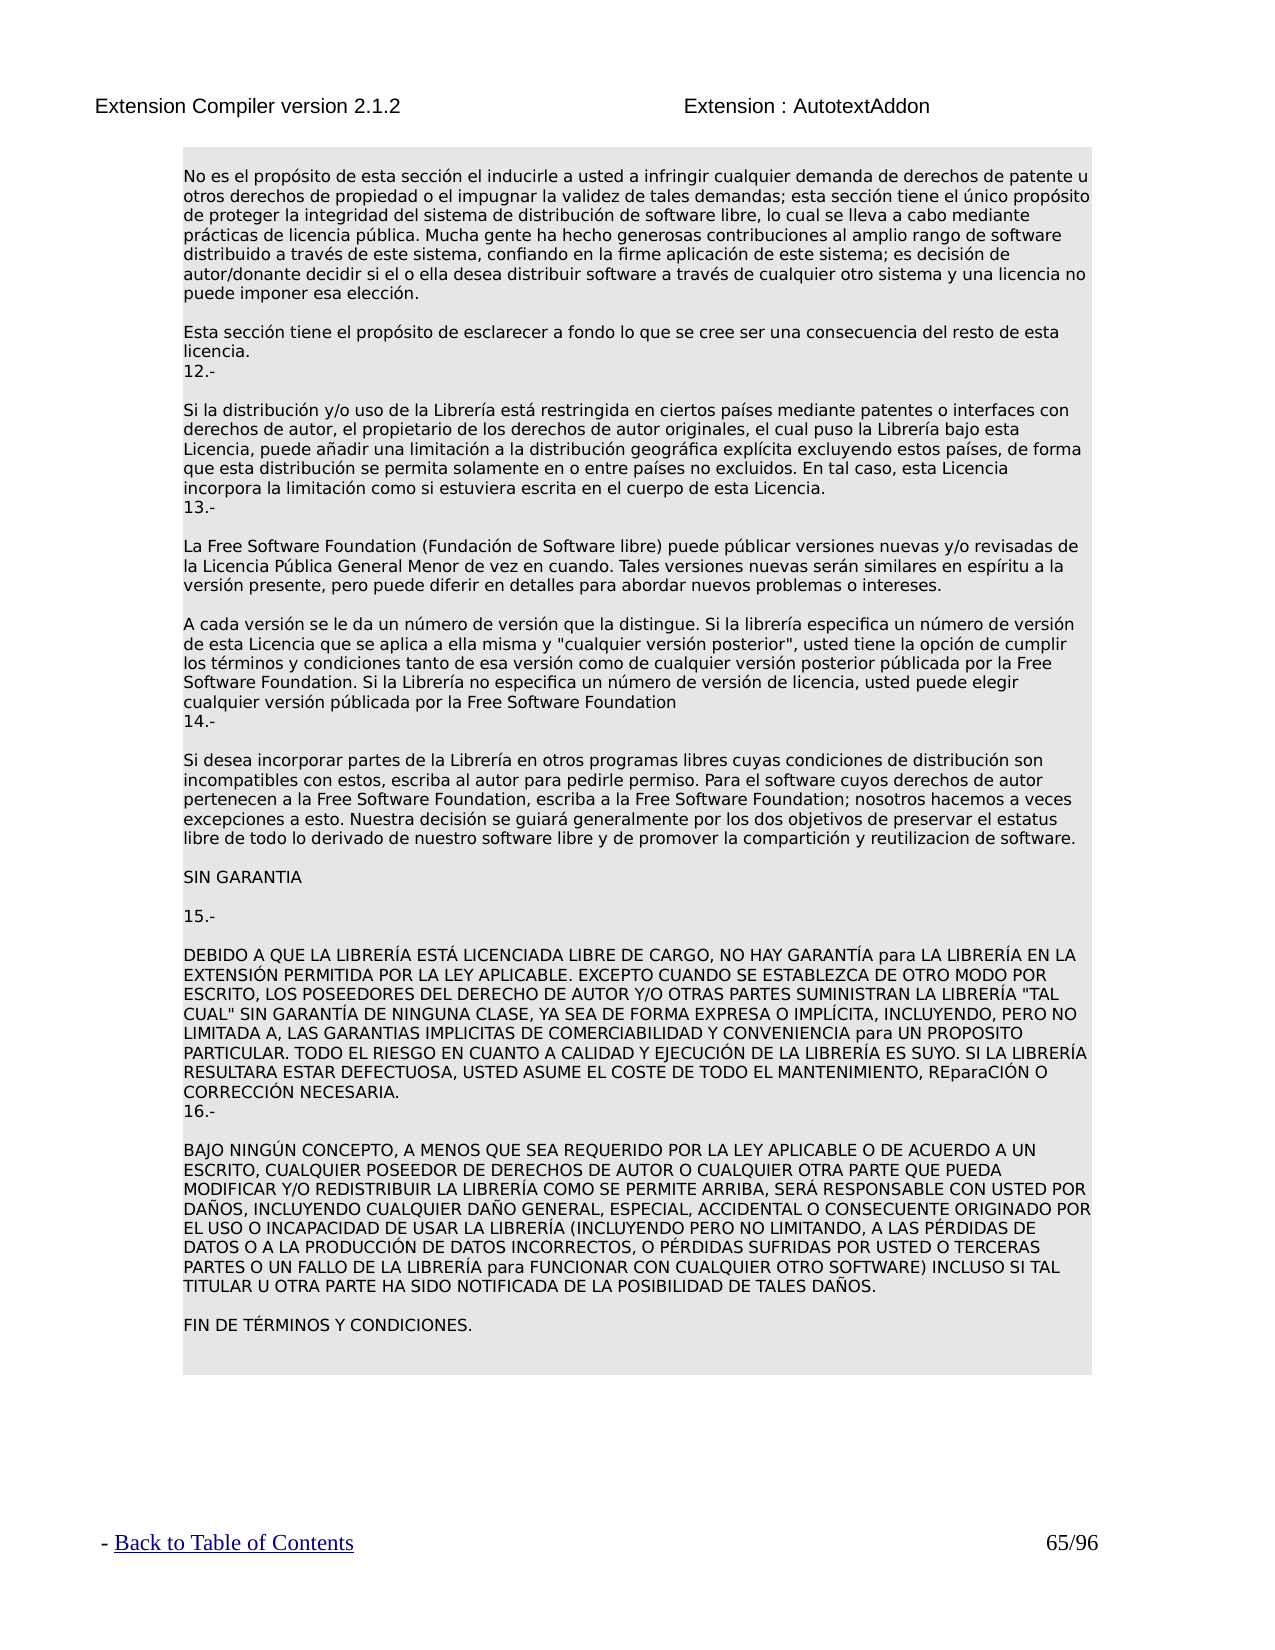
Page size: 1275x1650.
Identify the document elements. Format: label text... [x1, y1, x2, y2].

text Si desea incorporar partes de la Librería en otros programas libres cuyas condiciones de distribución son incompatibles con estos, escriba al autor para pedirle permiso. Para el software cuyos derechos de autor pertenecen a la Free Software Foundation, escriba a la Free Software Foundation; nosotros hacemos a veces excepciones a esto. Nuestra decisión se guiará generalmente por los dos objetivos de preservar el estatus libre de todo lo derivado de nuestro software libre y de promover la compartición y reutilizacion de software. [183, 751, 1092, 849]
text DEBIDO A QUE LA LIBRERÍA ESTÁ LICENCIADA LIBRE DE CARGO, NO HAY GARANTÍA para LA LIBRERÍA EN LA EXTENSIÓN PERMITIDA POR LA LEY APLICABLE. EXCEPTO CUANDO SE ESTABLEZCA DE OTRO MODO POR ESCRITO, LOS POSEEDORES DEL DERECHO DE AUTOR Y/O OTRAS PARTES SUMINISTRAN LA LIBRERÍA "TAL CUAL" SIN GARANTÍA DE NINGUNA CLASE, YA SEA DE FORMA EXPRESA O IMPLÍCITA, INCLUYENDO, PERO NO LIMITADA A, LAS GARANTIAS IMPLICITAS DE COMERCIABILIDAD Y CONVENIENCIA para UN PROPOSITO PARTICULAR. TODO EL RIESGO EN CUANTO A CALIDAD Y EJECUCIÓN DE LA LIBRERÍA ES SUYO. SI LA LIBRERÍA RESULTARA ESTAR DEFECTUOSA, USTED ASUME EL COSTE DE TODO EL MANTENIMIENTO, REparaCIÓN O CORRECCIÓN NECESARIA. [183, 946, 1092, 1102]
text FIN DE TÉRMINOS Y CONDICIONES. [183, 1316, 1092, 1336]
text Si la distribución y/o uso de la Librería está restringida en ciertos países mediante patentes o interfaces con derechos de autor, el propietario de los derechos de autor originales, el cual puso la Librería bajo esta Licencia, puede añadir una limitación a la distribución geográfica explícita excluyendo estos países, de forma que esta distribución se permita solamente en o entre países no excluidos. En tal caso, esta Licencia incorpora la limitación como si estuviera escrita en el cuerpo de esta Licencia. [183, 401, 1092, 498]
text Esta sección tiene el propósito de esclarecer a fondo lo que se cree ser una consecuencia del resto de esta licencia. [183, 323, 1092, 362]
text A cada versión se le da un número de versión que la distingue. Si la librería especifica un número de versión de esta Licencia que se aplica a ella misma y "cualquier versión posterior", usted tiene la opción de cumplir los términos y condiciones tanto de esa versión como de cualquier versión posterior públicada por la Free Software Foundation. Si la Librería no especifica un número de versión de licencia, usted puede elegir cualquier versión públicada por la Free Software Foundation [183, 615, 1092, 712]
text La Free Software Foundation (Fundación de Software libre) puede públicar versiones nuevas y/o revisadas de la Licencia Pública General Menor de vez en cuando. Tales versiones nuevas serán similares en espíritu a la versión presente, pero puede diferir en detalles para abordar nuevos problemas o intereses. [183, 537, 1092, 596]
text 12.- [183, 362, 1092, 381]
text 16.- [183, 1102, 1092, 1121]
text BAJO NINGÚN CONCEPTO, A MENOS QUE SEA REQUERIDO POR LA LEY APLICABLE O DE ACUERDO A UN ESCRITO, CUALQUIER POSEEDOR DE DERECHOS DE AUTOR O CUALQUIER OTRA PARTE QUE PUEDA MODIFICAR Y/O REDISTRIBUIR LA LIBRERÍA COMO SE PERMITE ARRIBA, SERÁ RESPONSABLE CON USTED POR DAÑOS, INCLUYENDO CUALQUIER DAÑO GENERAL, ESPECIAL, ACCIDENTAL O CONSECUENTE ORIGINADO POR EL USO O INCAPACIDAD DE USAR LA LIBRERÍA (INCLUYENDO PERO NO LIMITANDO, A LAS PÉRDIDAS DE DATOS O A LA PRODUCCIÓN DE DATOS INCORRECTOS, O PÉRDIDAS SUFRIDAS POR USTED O TERCERAS PARTES O UN FALLO DE LA LIBRERÍA para FUNCIONAR CON CUALQUIER OTRO SOFTWARE) INCLUSO SI TAL TITULAR U OTRA PARTE HA SIDO NOTIFICADA DE LA POSIBILIDAD DE TALES DAÑOS. [183, 1141, 1092, 1297]
text 14.- [183, 712, 1092, 732]
text SIN GARANTIA [183, 868, 1092, 888]
text 15.- [183, 907, 1092, 927]
text No es el propósito de esta sección el inducirle a usted a infringir cualquier demanda de derechos de patente u otros derechos de propiedad o el impugnar la validez de tales demandas; esta sección tiene el único propósito de proteger la integridad del sistema de distribución de software libre, lo cual se lleva a cabo mediante prácticas de licencia pública. Mucha gente ha hecho generosas contribuciones al amplio rango de software distribuido a través de este sistema, confiando en la firme aplicación de este sistema; es decisión de autor/donante decidir si el o ella desea distribuir software a través de cualquier otro sistema y una licencia no puede imponer esa elección. [183, 167, 1092, 303]
text 13.- [183, 498, 1092, 518]
